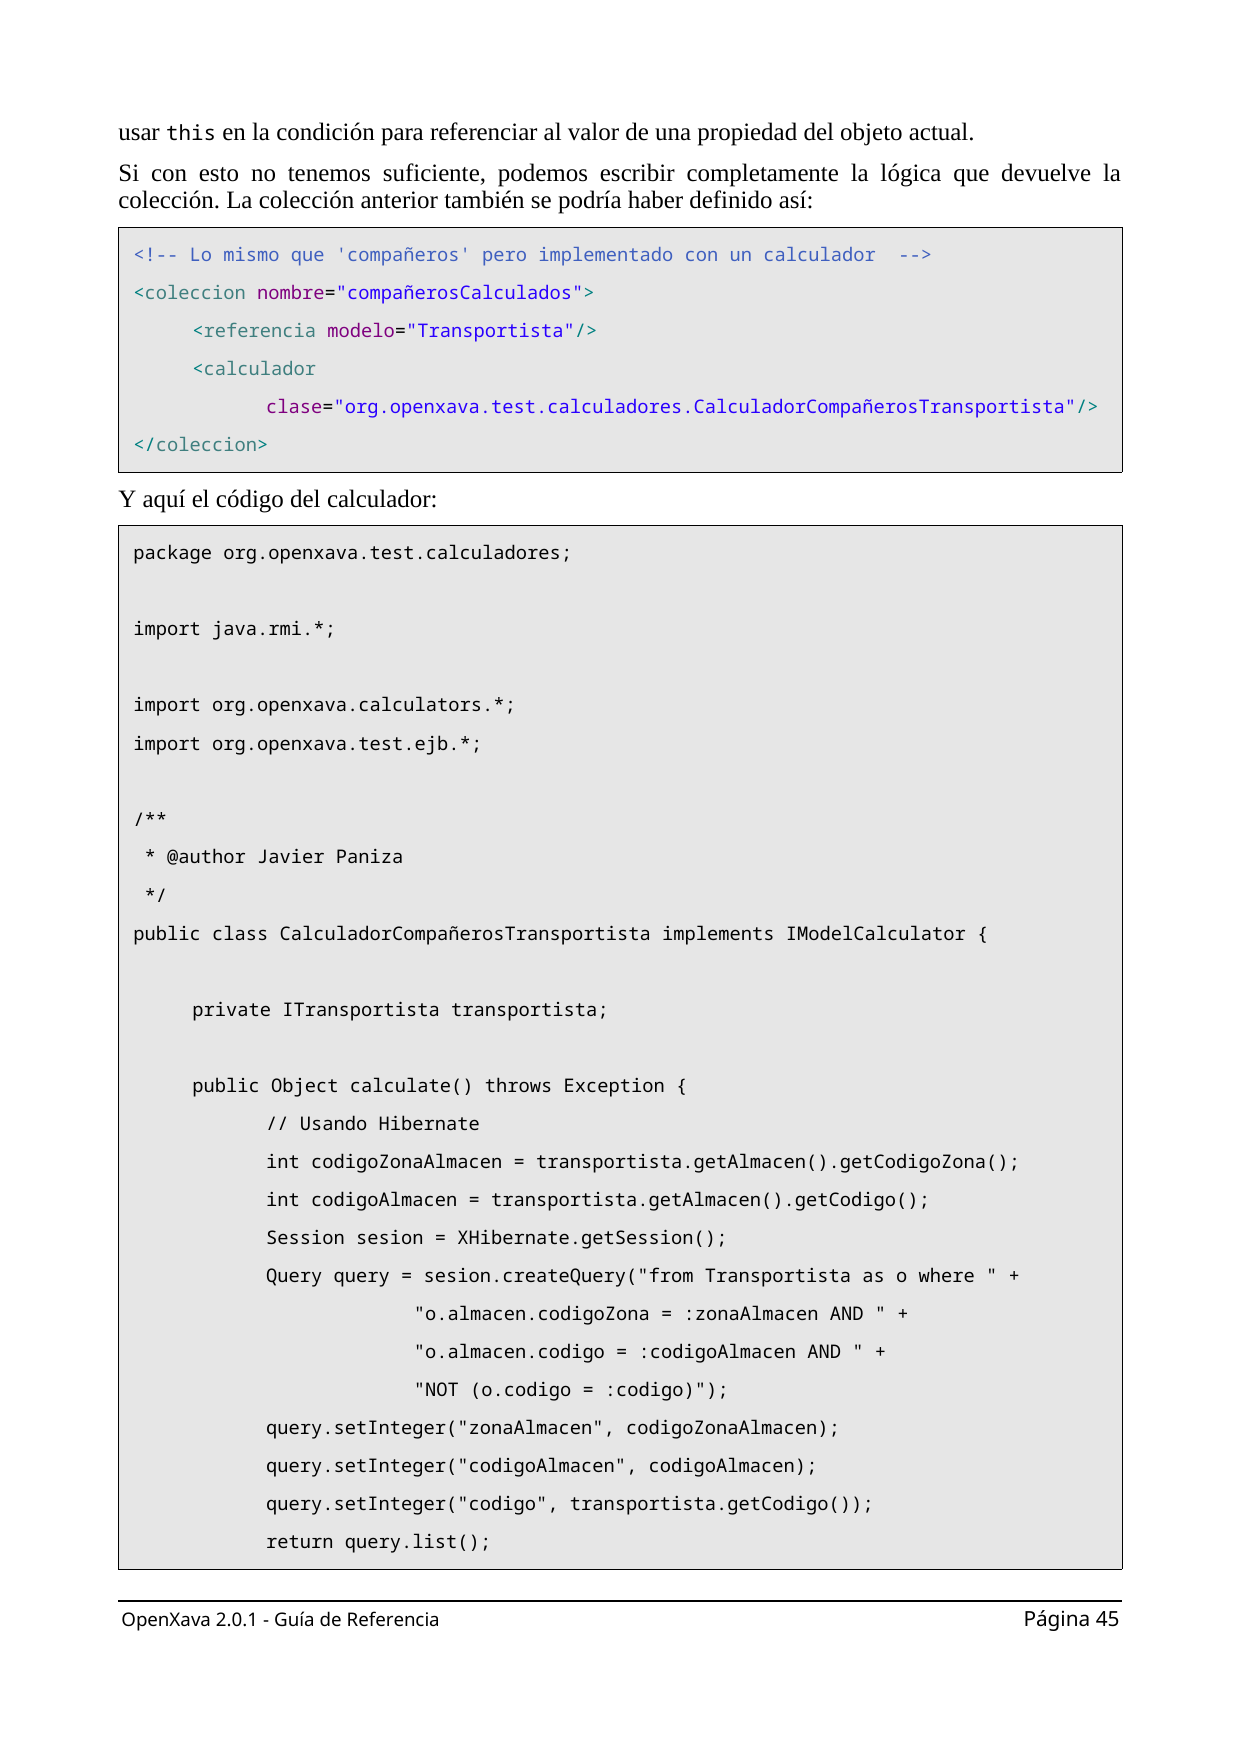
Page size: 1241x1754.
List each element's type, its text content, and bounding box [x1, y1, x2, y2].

text <referencia modelo="Transportista"/> [119, 303, 1122, 341]
text import java.rmi.*; [119, 601, 1122, 639]
text usar this en la condición para referenciar al valor de una propiedad del objeto actual. [118, 118, 1122, 146]
text query.setInteger("codigoAlmacen", codigoAlmacen); [119, 1437, 1122, 1475]
text query.setInteger("zonaAlmacen", codigoZonaAlmacen); [119, 1399, 1122, 1437]
text /** [119, 791, 1122, 829]
text private ITransportista transportista; [119, 981, 1122, 1019]
text Y aquí el código del calculador: [118, 485, 1122, 512]
text "o.almacen.codigo = :codigoAlmacen AND " + [119, 1323, 1122, 1361]
text int codigoAlmacen = transportista.getAlmacen().getCodigo(); [119, 1171, 1122, 1209]
text "o.almacen.codigoZona = :zonaAlmacen AND " + [119, 1285, 1122, 1323]
text */ [119, 867, 1122, 905]
text public Object calculate() throws Exception { [119, 1057, 1122, 1095]
text import org.openxava.calculators.*; [119, 677, 1122, 715]
text package org.openxava.test.calculadores; [119, 526, 1122, 563]
text "NOT (o.codigo = :codigo)"); [119, 1361, 1122, 1399]
text <calculador [119, 341, 1122, 379]
text <!-- Lo mismo que 'compañeros' pero implementado con un calculador --> [119, 228, 1122, 265]
text Session sesion = XHibernate.getSession(); [119, 1209, 1122, 1247]
text query.setInteger("codigo", transportista.getCodigo()); [119, 1475, 1122, 1513]
text import org.openxava.test.ejb.*; [119, 715, 1122, 753]
text <coleccion nombre="compañerosCalculados"> [119, 265, 1122, 303]
text return query.list(); [119, 1513, 1122, 1569]
text Si con esto no tenemos suficiente, podemos escribir completamente la lógica que devuelve la colección. La colección anterior también se podría haber definido así: [118, 159, 1122, 214]
text Query query = sesion.createQuery("from Transportista as o where " + [119, 1247, 1122, 1285]
text * @author Javier Paniza [119, 829, 1122, 867]
text int codigoZonaAlmacen = transportista.getAlmacen().getCodigoZona(); [119, 1133, 1122, 1171]
text public class CalculadorCompañerosTransportista implements IModelCalculator { [119, 905, 1122, 943]
text </coleccion> [119, 417, 1122, 472]
text // Usando Hibernate [119, 1095, 1122, 1133]
text clase="org.openxava.test.calculadores.CalculadorCompañerosTransportista"/> [119, 379, 1122, 417]
